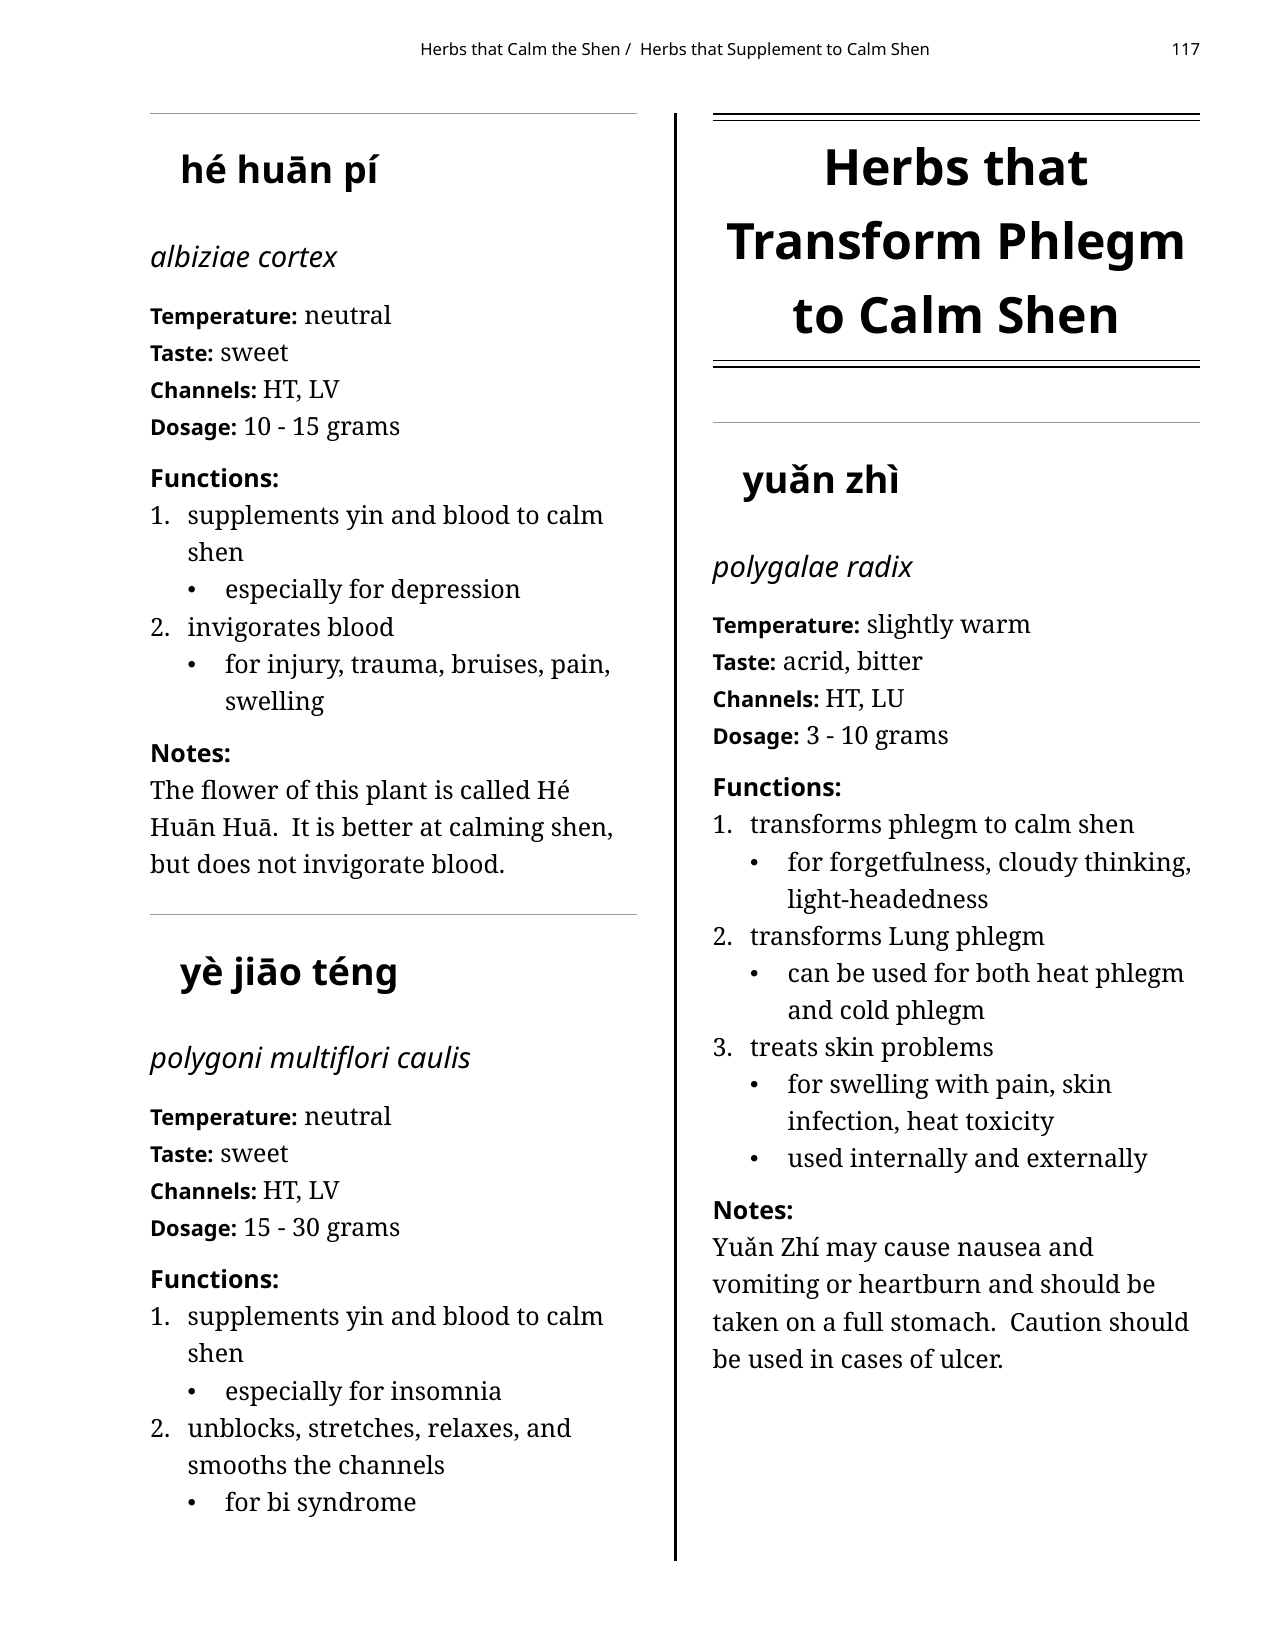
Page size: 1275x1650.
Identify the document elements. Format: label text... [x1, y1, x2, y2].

subtitle Notes: [150, 735, 637, 769]
text The flower of this plant is called Hé Huān Huā. It is better at calming shen, but does not invigorate blood. [150, 772, 637, 881]
text Channels: HT, LV [150, 1173, 637, 1207]
text Channels: HT, LU [712, 681, 1200, 715]
list treats skin problems [712, 1030, 1200, 1064]
text Temperature: neutral [150, 297, 637, 332]
text Yuǎn Zhí may cause nausea and vomiting or heartburn and should be taken on a full stomach. Caution should be used in cases of ulcer. [712, 1230, 1200, 1375]
list especially for depression [187, 572, 637, 606]
list used internally and externally [750, 1141, 1200, 1175]
text Temperature: neutral [150, 1098, 637, 1133]
subtitle Notes: [712, 1193, 1200, 1227]
list transforms Lung phlegm [712, 918, 1200, 952]
list invigorates blood [150, 609, 637, 643]
list supplements yin and blood to calm shen [150, 498, 637, 569]
text Dosage: 15 - 30 grams [150, 1210, 637, 1244]
text Channels: HT, LV [150, 372, 637, 406]
subtitle Functions: [150, 1262, 637, 1296]
subtitle hé huān pí [150, 114, 637, 225]
subtitle Functions: [150, 461, 637, 495]
list supplements yin and blood to calm shen [150, 1299, 637, 1370]
text Taste: acrid, bitter [712, 644, 1200, 678]
text albiziae cortex [150, 237, 637, 276]
list for injury, trauma, bruises, pain, swelling [187, 646, 637, 717]
subtitle yè jiāo téng [150, 915, 637, 1026]
list for bi syndrome [187, 1484, 637, 1518]
text Dosage: 10 - 15 grams [150, 409, 637, 443]
subtitle Herbs that Transform Phlegm to Calm Shen [712, 121, 1200, 368]
list can be used for both heat phlegm and cold phlegm [750, 956, 1200, 1027]
subtitle [712, 114, 1200, 120]
list especially for insomnia [187, 1373, 637, 1407]
text Taste: sweet [150, 1136, 637, 1170]
list for swelling with pain, skin infection, heat toxicity [750, 1067, 1200, 1138]
text Taste: sweet [150, 334, 637, 369]
list unblocks, stretches, relaxes, and smooths the channels [150, 1410, 637, 1481]
list for forgetfulness, cloudy thinking, light-headedness [750, 844, 1200, 915]
subtitle Functions: [712, 770, 1200, 804]
subtitle yuǎn zhì [712, 423, 1200, 534]
list transforms phlegm to calm shen [712, 807, 1200, 841]
text Dosage: 3 - 10 grams [712, 718, 1200, 752]
text Temperature: slightly warm [712, 607, 1200, 641]
text polygoni multiflori caulis [150, 1038, 637, 1077]
text polygalae radix [712, 546, 1200, 586]
